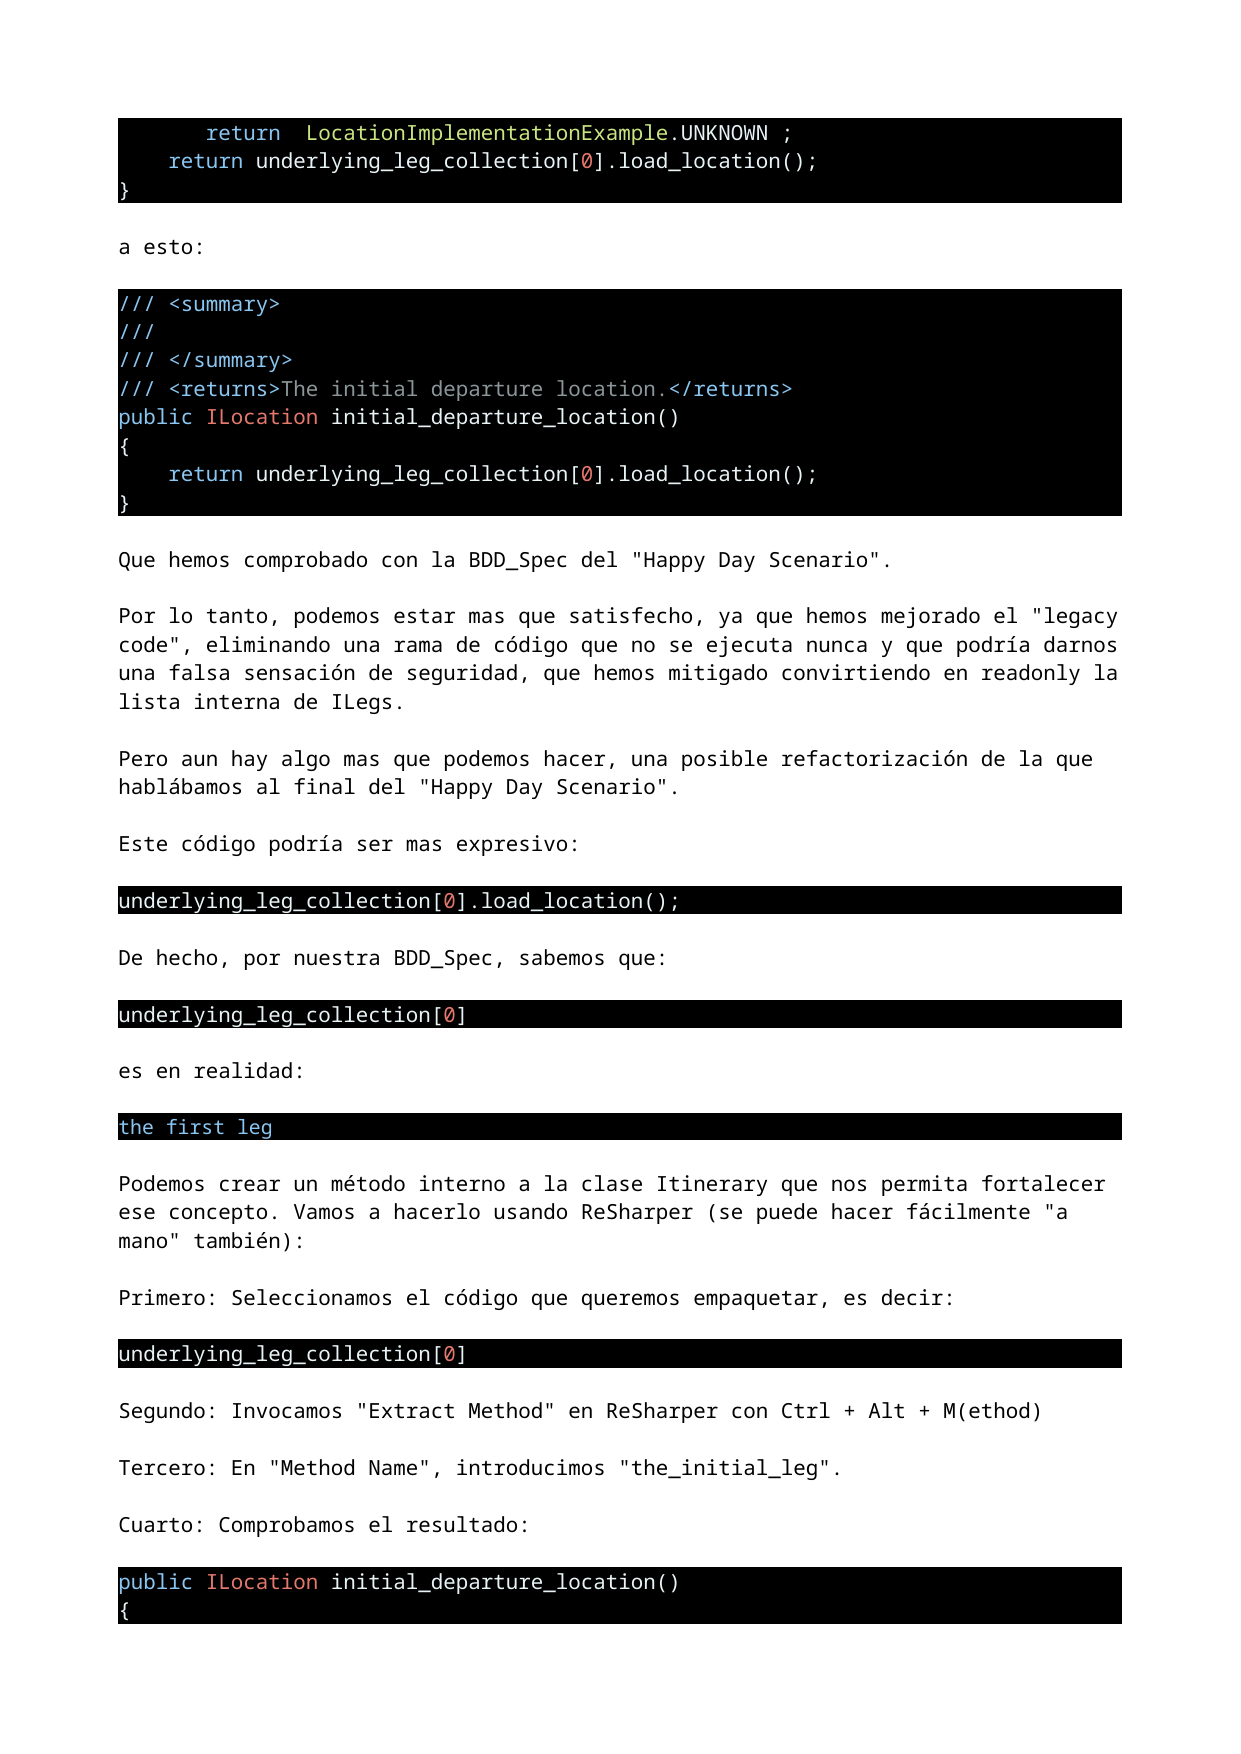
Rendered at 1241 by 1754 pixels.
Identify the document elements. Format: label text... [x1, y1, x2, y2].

text Primero: Seleccionamos el código que queremos empaquetar, es decir: [118, 1283, 1122, 1311]
text Pero aun hay algo mas que podemos hacer, una posible refactorización de la que hablábamos al final del "Happy Day Scenario". [118, 744, 1122, 801]
text } [118, 175, 1122, 203]
text /// <returns>The initial departure location.</returns> [118, 374, 1122, 402]
text Por lo tanto, podemos estar mas que satisfecho, ya que hemos mejorado el "legacy code", eliminando una rama de código que no se ejecuta nunca y que podría darnos una falsa sensación de seguridad, que hemos mitigado convirtiendo en readonly la lista interna de ILegs. [118, 602, 1122, 715]
text /// </summary> [118, 346, 1122, 374]
text es en realidad: [118, 1057, 1122, 1085]
text the first leg [118, 1113, 1122, 1140]
text return LocationImplementationExample.UNKNOWN ; [118, 118, 1122, 147]
text Este código podría ser mas expresivo: [118, 829, 1122, 857]
text /// <summary> [118, 289, 1122, 317]
text { [118, 431, 1122, 459]
text underlying_leg_collection[0] [118, 1000, 1122, 1028]
text } [118, 488, 1122, 516]
text /// [118, 317, 1122, 346]
text Cuarto: Comprobamos el resultado: [118, 1510, 1122, 1538]
text underlying_leg_collection[0].load_location(); [118, 886, 1122, 914]
text { [118, 1595, 1122, 1624]
text public ILocation initial_departure_location() [118, 402, 1122, 431]
text Segundo: Invocamos "Extract Method" en ReSharper con Ctrl + Alt + M(ethod) [118, 1396, 1122, 1425]
text Tercero: En "Method Name", introducimos "the_initial_leg". [118, 1453, 1122, 1482]
text Que hemos comprobado con la BDD_Spec del "Happy Day Scenario". [118, 545, 1122, 573]
text Podemos crear un método interno a la clase Itinerary que nos permita fortalecer ese concepto. Vamos a hacerlo usando ReSharper (se puede hacer fácilmente "a mano" también): [118, 1169, 1122, 1254]
text a esto: [118, 232, 1122, 260]
text underlying_leg_collection[0] [118, 1339, 1122, 1368]
text return underlying_leg_collection[0].load_location(); [118, 459, 1122, 488]
text return underlying_leg_collection[0].load_location(); [118, 147, 1122, 175]
text De hecho, por nuestra BDD_Spec, sabemos que: [118, 943, 1122, 971]
text public ILocation initial_departure_location() [118, 1567, 1122, 1595]
